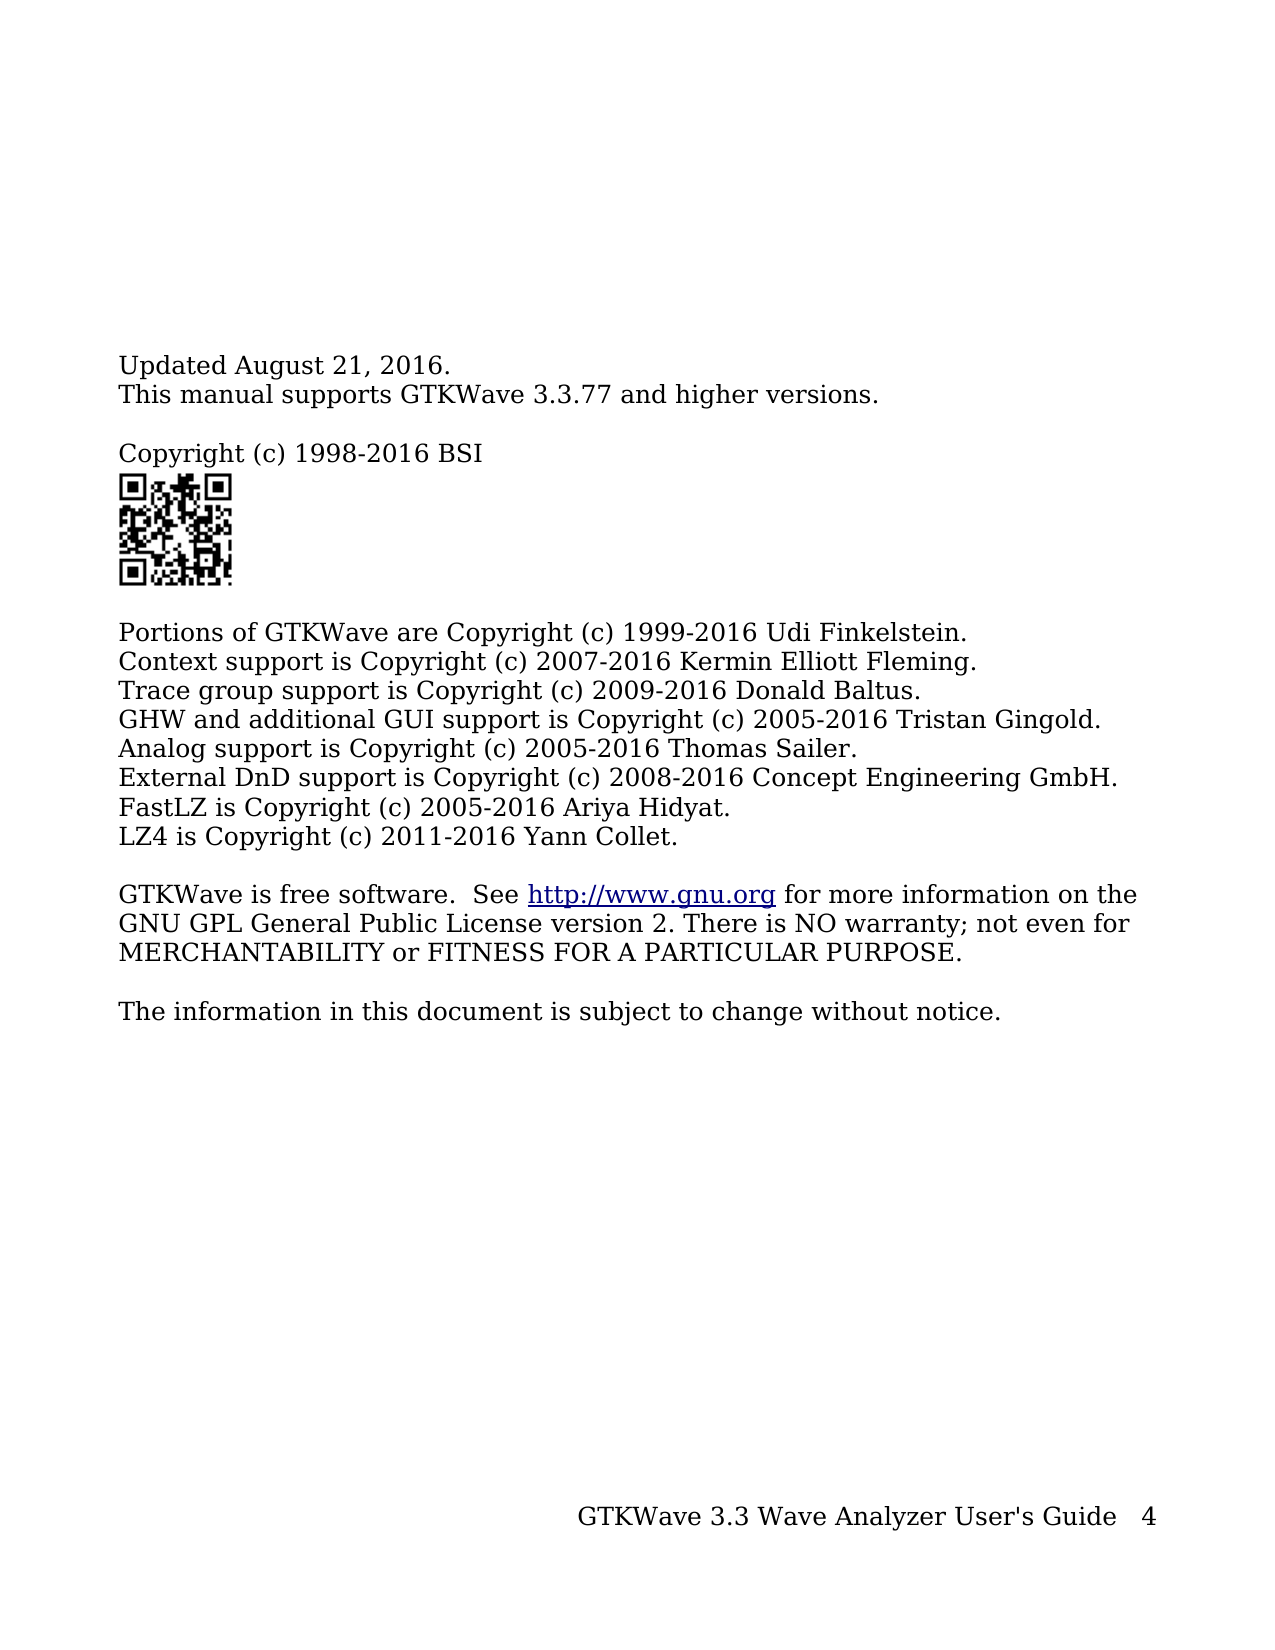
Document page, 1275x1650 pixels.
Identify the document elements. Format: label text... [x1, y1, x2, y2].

text GTKWave is free software. See http://www.gnu.org for more information on the GNU GPL General Public License version 2. There is NO warranty; not even for MERCHANTABILITY or FITNESS FOR A PARTICULAR PURPOSE. [118, 880, 1157, 968]
text LZ4 is Copyright (c) 2011-2016 Yann Collet. [118, 822, 1157, 851]
text FastLZ is Copyright (c) 2005-2016 Ariya Hidyat. [118, 793, 1157, 822]
text Copyright (c) 1998-2016 BSI [118, 439, 1157, 468]
text GHW and additional GUI support is Copyright (c) 2005-2016 Tristan Gingold. [118, 705, 1157, 734]
text Trace group support is Copyright (c) 2009-2016 Donald Baltus. [118, 676, 1157, 705]
text Portions of GTKWave are Copyright (c) 1999-2016 Udi Finkelstein. [118, 618, 1157, 647]
picture [116, 469, 235, 589]
text Analog support is Copyright (c) 2005-2016 Thomas Sailer. [118, 734, 1157, 763]
text External DnD support is Copyright (c) 2008-2016 Concept Engineering GmbH. [118, 763, 1157, 793]
text Context support is Copyright (c) 2007-2016 Kermin Elliott Fleming. [118, 647, 1157, 676]
text Updated August 21, 2016. [118, 351, 1157, 381]
text The information in this document is subject to change without notice. [118, 997, 1157, 1026]
text This manual supports GTKWave 3.3.77 and higher versions. [118, 381, 1157, 410]
